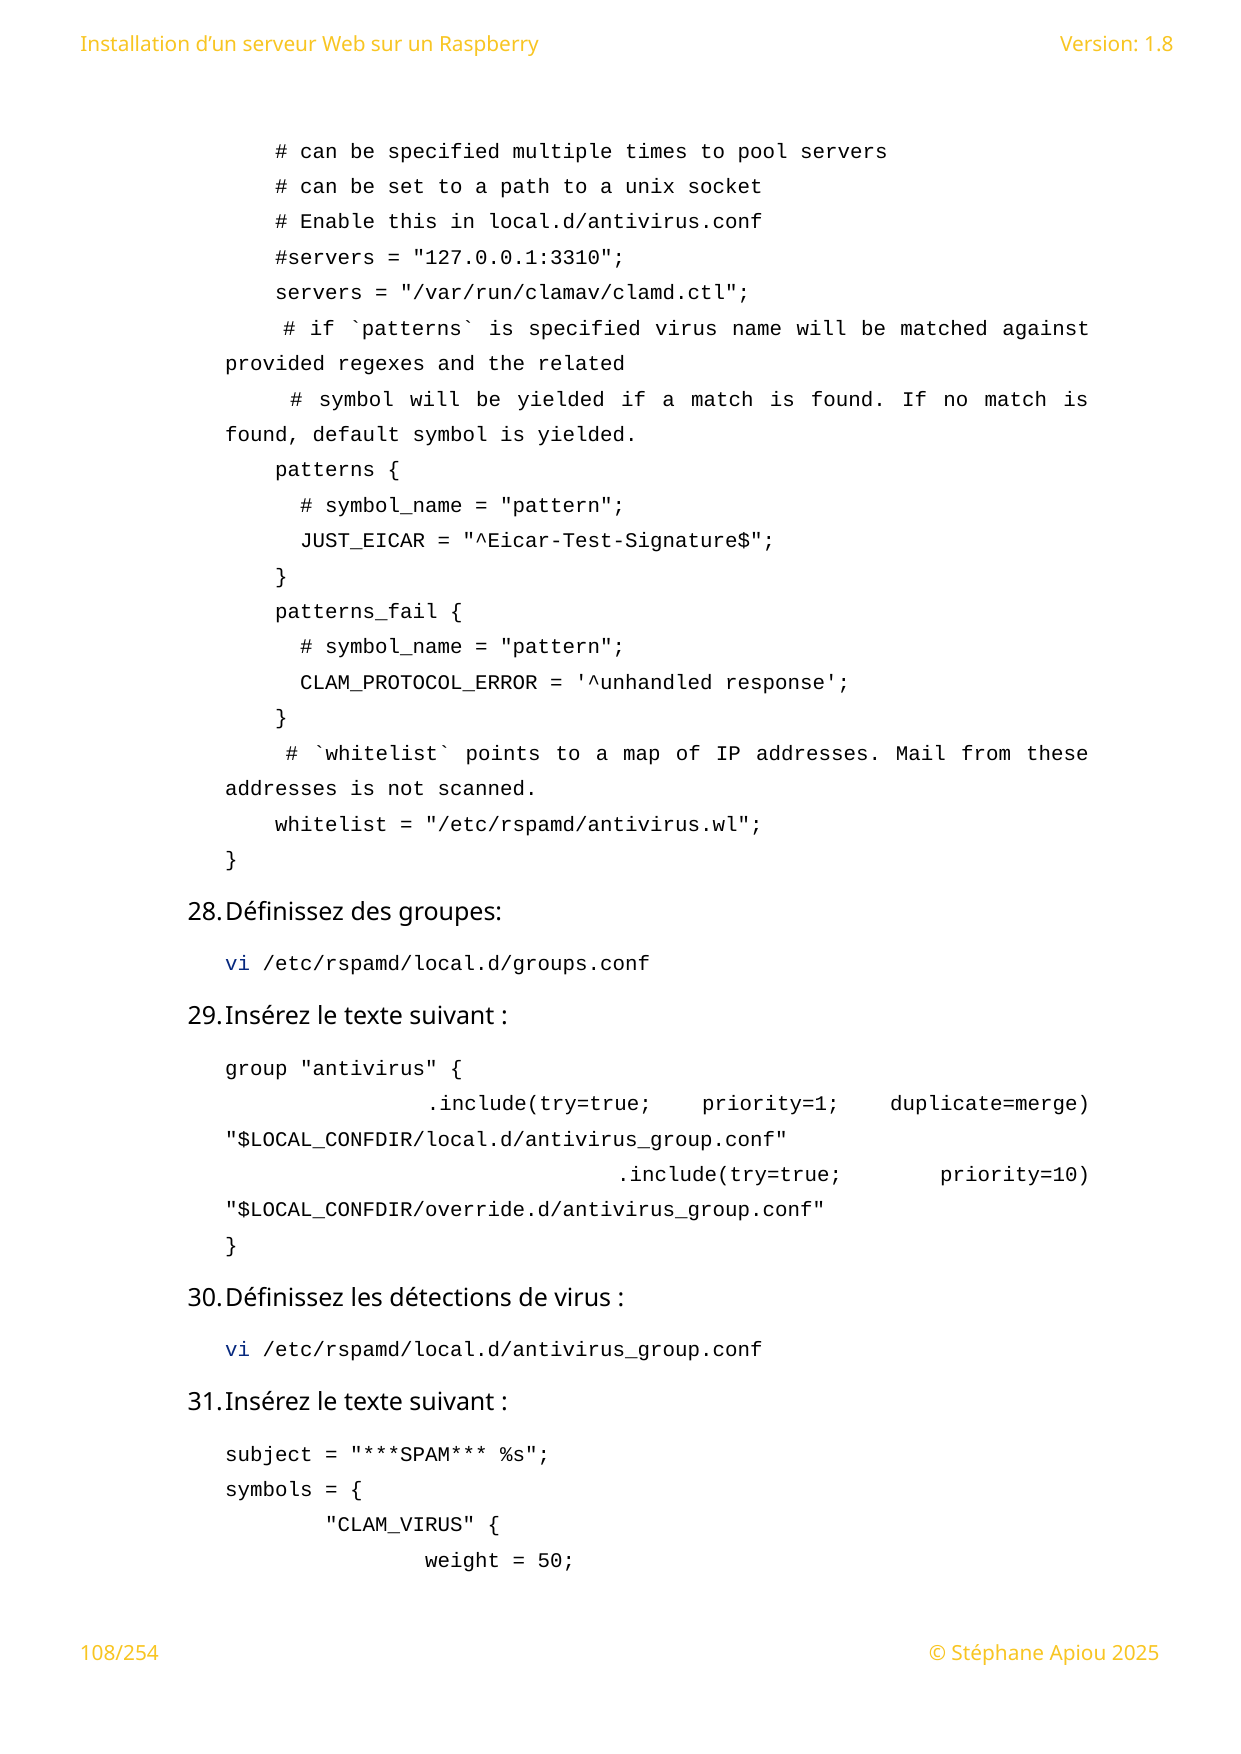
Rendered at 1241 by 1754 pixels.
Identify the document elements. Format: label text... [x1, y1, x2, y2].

list } [187, 566, 1090, 589]
list patterns { [187, 459, 1090, 483]
list # `whitelist` points to a map of IP addresses. Mail from these addresses is not scanned. [187, 743, 1090, 802]
list JUST_EICAR = "^Eicar-Test-Signature$"; [187, 530, 1090, 554]
list subject = "***SPAM*** %s"; [187, 1444, 1090, 1467]
list Insérez le texte suivant : [187, 1384, 1090, 1418]
list # can be set to a path to a unix socket [187, 176, 1090, 200]
list .include(try=true; priority=1; duplicate=merge) "$LOCAL_CONFDIR/local.d/antivirus_group.conf" [187, 1093, 1090, 1152]
list Insérez le texte suivant : [187, 998, 1090, 1032]
list vi /etc/rspamd/local.d/antivirus_group.conf [187, 1339, 1090, 1363]
list } [187, 849, 1090, 873]
list whitelist = "/etc/rspamd/antivirus.wl"; [187, 814, 1090, 837]
list # symbol_name = "pattern"; [187, 495, 1090, 518]
list symbols = { [187, 1479, 1090, 1503]
list # symbol will be yielded if a match is found. If no match is found, default symbol is yielded. [187, 389, 1090, 448]
list group "antivirus" { [187, 1058, 1090, 1081]
list "CLAM_VIRUS" { [187, 1514, 1090, 1538]
list .include(try=true; priority=10) "$LOCAL_CONFDIR/override.d/antivirus_group.conf" [187, 1164, 1090, 1223]
list # can be specified multiple times to pool servers [187, 141, 1090, 164]
list } [187, 1235, 1090, 1258]
list # symbol_name = "pattern"; [187, 637, 1090, 660]
list # if `patterns` is specified virus name will be matched against provided regexes and the related [187, 318, 1090, 377]
list patterns_fail { [187, 601, 1090, 625]
list CLAM_PROTOCOL_ERROR = '^unhandled response'; [187, 672, 1090, 696]
list vi /etc/rspamd/local.d/groups.conf [187, 953, 1090, 977]
list #servers = "127.0.0.1:3310"; [187, 247, 1090, 271]
list Définissez les détections de virus : [187, 1279, 1090, 1313]
list } [187, 707, 1090, 731]
list Définissez des groupes: [187, 893, 1090, 927]
list servers = "/var/run/clamav/clamd.ctl"; [187, 282, 1090, 306]
list # Enable this in local.d/antivirus.conf [187, 212, 1090, 235]
list weight = 50; [187, 1550, 1090, 1573]
